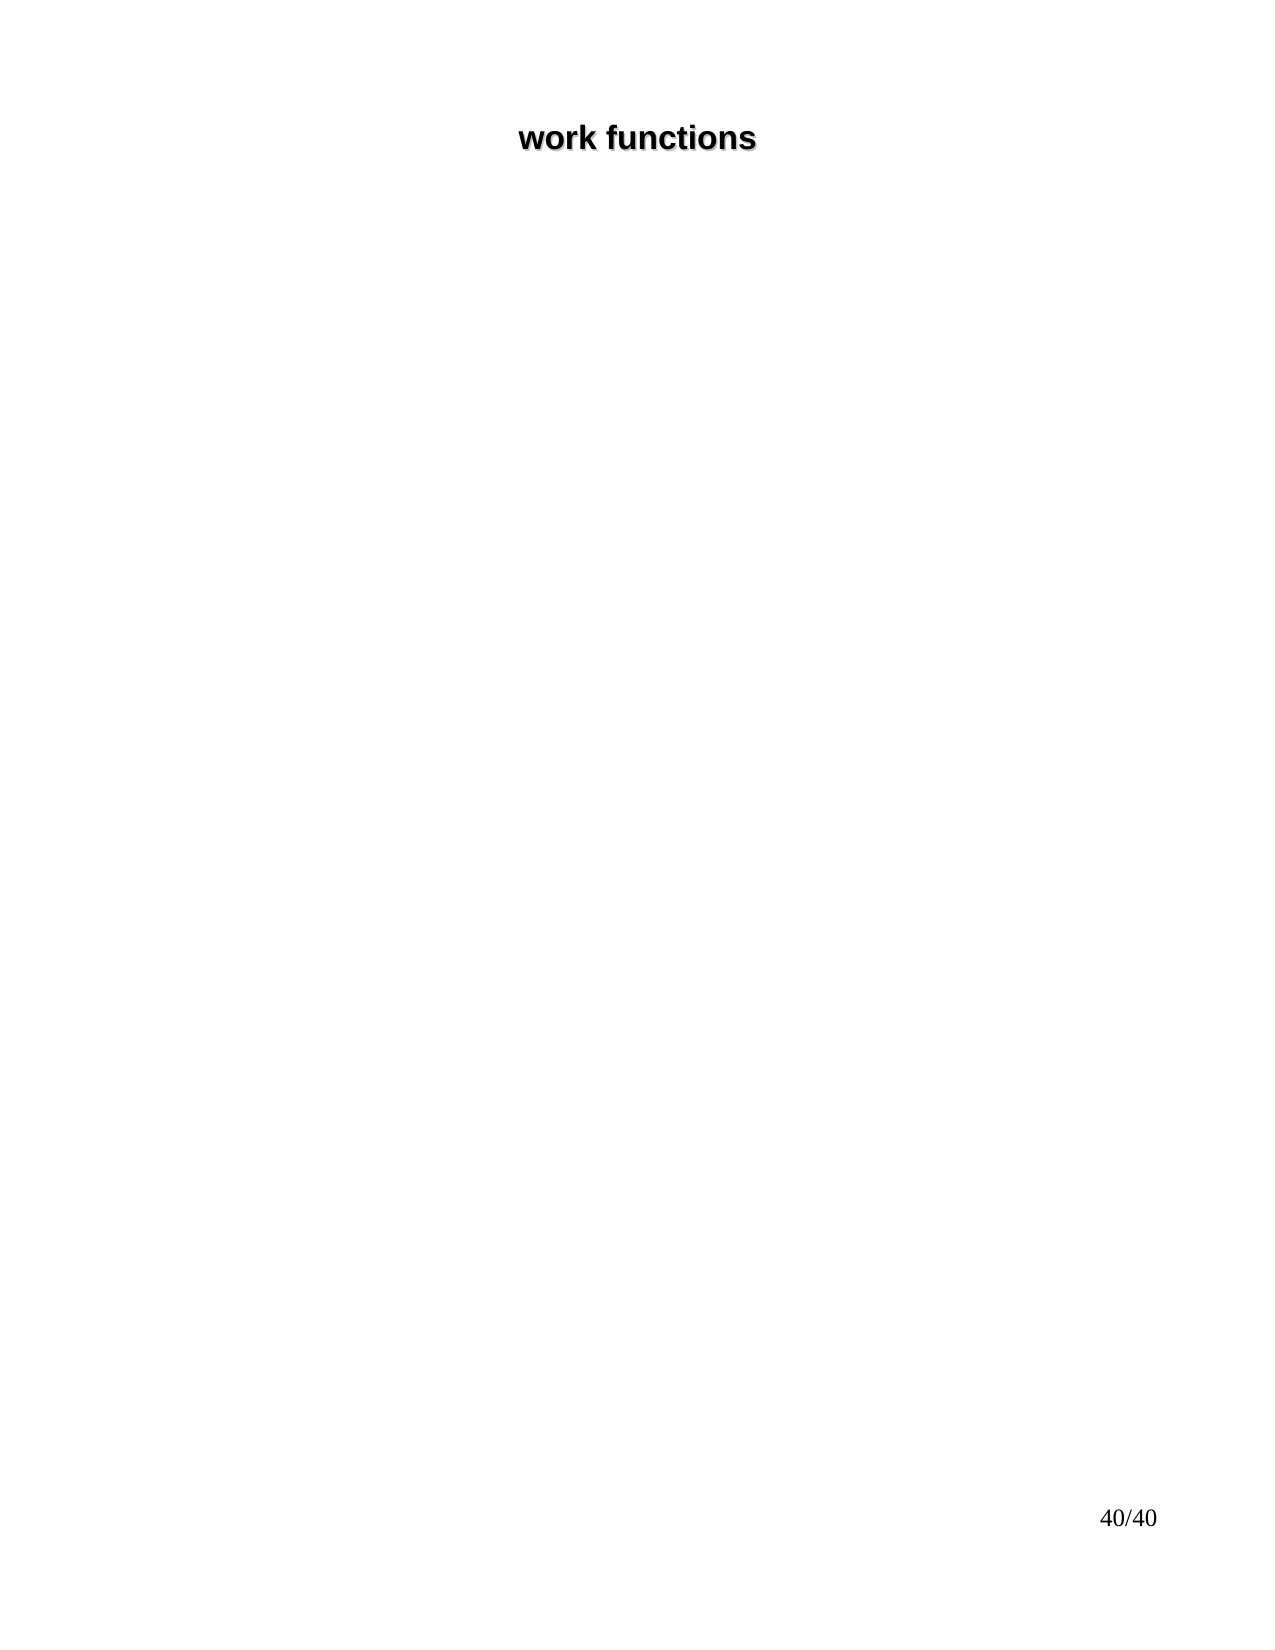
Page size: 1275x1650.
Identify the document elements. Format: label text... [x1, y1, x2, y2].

subtitle work functions [118, 118, 1157, 157]
